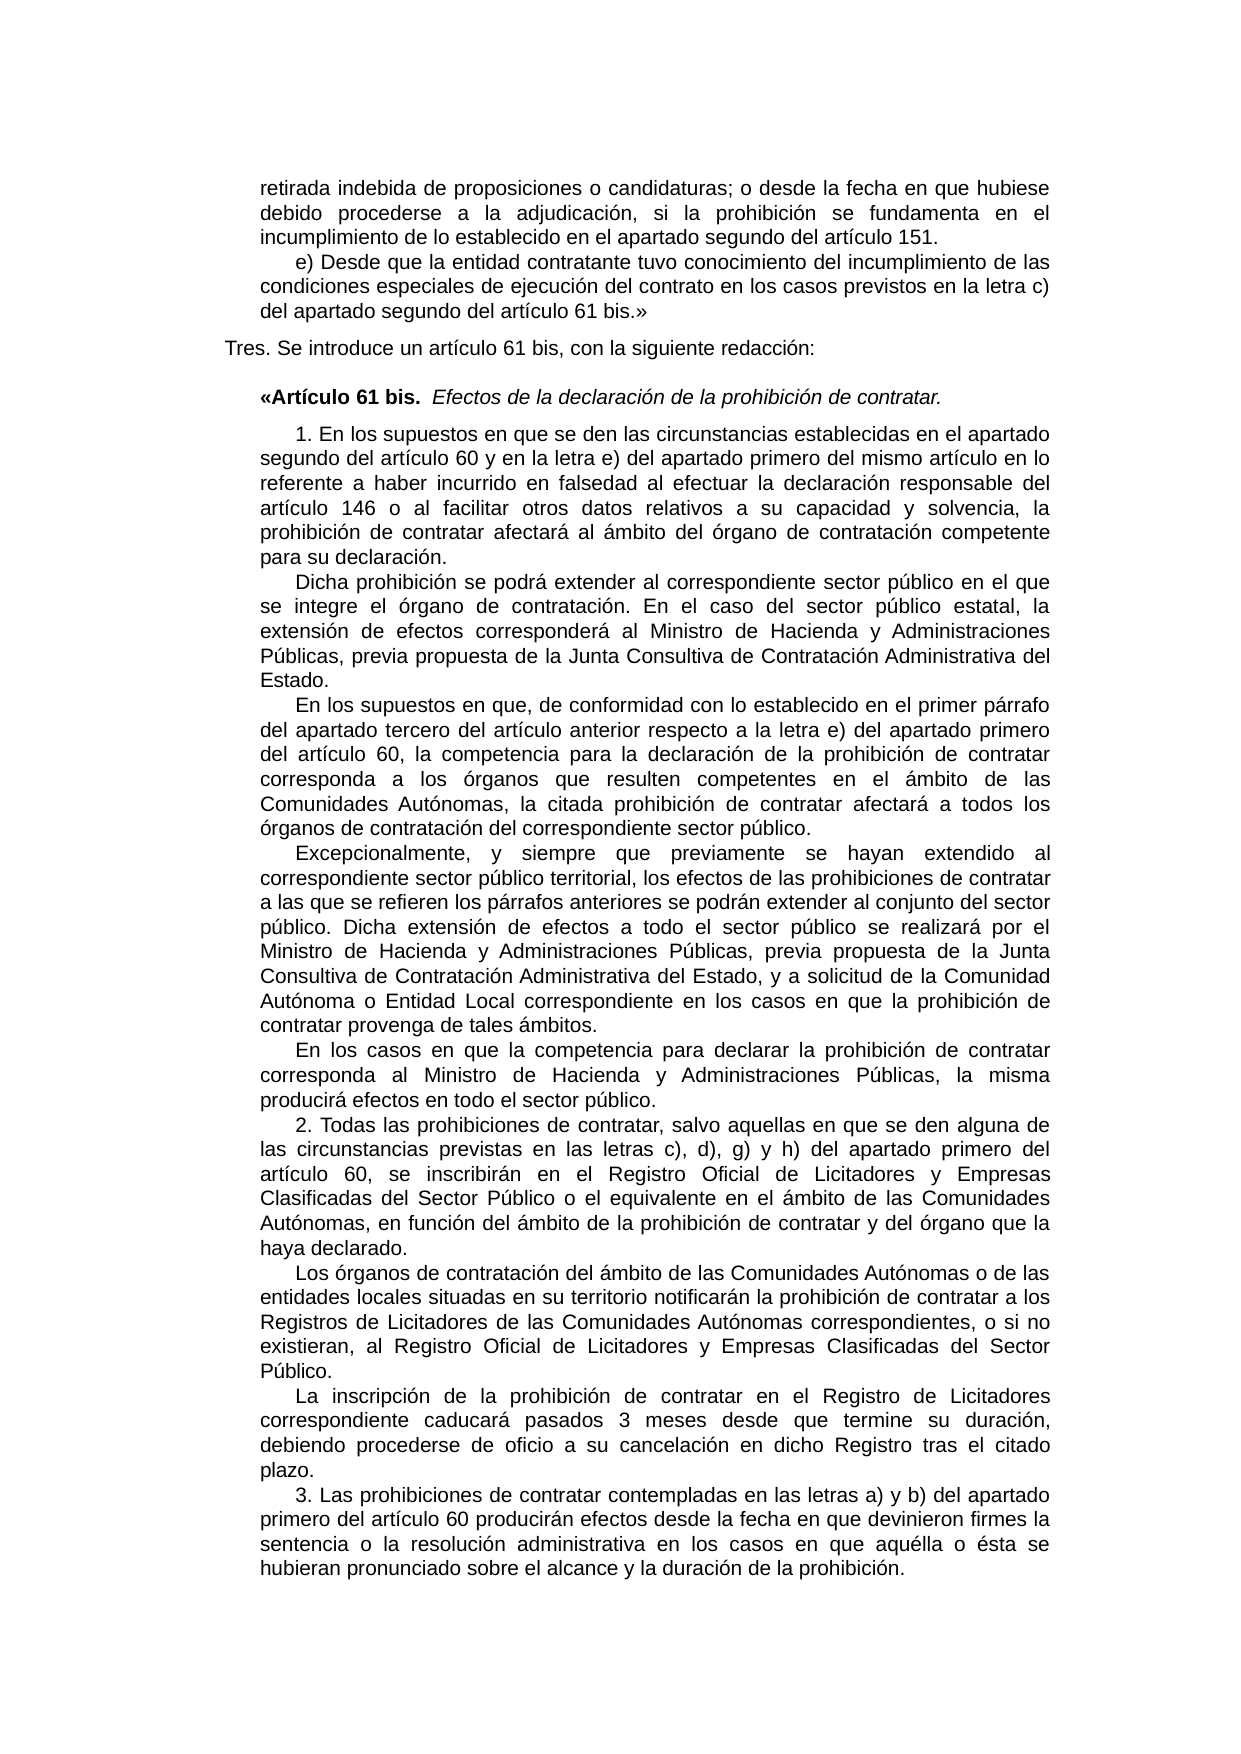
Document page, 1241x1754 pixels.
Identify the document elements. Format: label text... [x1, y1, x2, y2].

list En los supuestos en que se den las circunstancias establecidas en el apartado segundo del artículo 60 y en la letra e) del apartado primero del mismo artículo en lo referente a haber incurrido en falsedad al efectuar la declaración responsable del artículo 146 o al facilitar otros datos relativos a su capacidad y solvencia, la prohibición de contratar afectará al ámbito del órgano de contratación competente para su declaración. [260, 422, 1051, 568]
list Las prohibiciones de contratar contempladas en las letras a) y b) del apartado primero del artículo 60 producirán efectos desde la fecha en que devinieron firmes la sentencia o la resolución administrativa en los casos en que aquélla o ésta se hubieran pronunciado sobre el alcance y la duración de la prohibición. [260, 1482, 1051, 1580]
text retirada indebida de proposiciones o candidaturas; o desde la fecha en que hubiese debido procederse a la adjudicación, si la prohibición se fundamenta en el incumplimiento de lo establecido en el apartado segundo del artículo 151. [260, 176, 1052, 249]
list Desde que la entidad contratante tuvo conocimiento del incumplimiento de las condiciones especiales de ejecución del contrato en los casos previstos en la letra c) del apartado segundo del artículo 61 bis.» [260, 250, 1051, 323]
text Tres. Se introduce un artículo 61 bis, con la siguiente redacción: [224, 336, 1167, 360]
text En los supuestos en que, de conformidad con lo establecido en el primer párrafo del apartado tercero del artículo anterior respecto a la letra e) del apartado primero del artículo 60, la competencia para la declaración de la prohibición de contratar corresponda a los órganos que resulten competentes en el ámbito de las Comunidades Autónomas, la citada prohibición de contratar afectará a todos los órganos de contratación del correspondiente sector público. [260, 693, 1051, 840]
text Los órganos de contratación del ámbito de las Comunidades Autónomas o de las entidades locales situadas en su territorio notificarán la prohibición de contratar a los Registros de Licitadores de las Comunidades Autónomas correspondientes, o si no existieran, al Registro Oficial de Licitadores y Empresas Clasificadas del Sector Público. [260, 1260, 1052, 1383]
text Dicha prohibición se podrá extender al correspondiente sector público en el que se integre el órgano de contratación. En el caso del sector público estatal, la extensión de efectos corresponderá al Ministro de Hacienda y Administraciones Públicas, previa propuesta de la Junta Consultiva de Contratación Administrativa del Estado. [260, 570, 1051, 692]
text «Artículo 61 bis. Efectos de la declaración de la prohibición de contratar. [260, 385, 1167, 409]
list Todas las prohibiciones de contratar, salvo aquellas en que se den alguna de las circunstancias previstas en las letras c), d), g) y h) del apartado primero del artículo 60, se inscribirán en el Registro Oficial de Licitadores y Empresas Clasificadas del Sector Público o el equivalente en el ámbito de las Comunidades Autónomas, en función del ámbito de la prohibición de contratar y del órgano que la haya declarado. [260, 1112, 1052, 1259]
text La inscripción de la prohibición de contratar en el Registro de Licitadores correspondiente caducará pasados 3 meses desde que termine su duración, debiendo procederse de oficio a su cancelación en dicho Registro tras el citado plazo. [260, 1384, 1051, 1481]
text En los casos en que la competencia para declarar la prohibición de contratar corresponda al Ministro de Hacienda y Administraciones Públicas, la misma producirá efectos en todo el sector público. [260, 1038, 1051, 1111]
text Excepcionalmente, y siempre que previamente se hayan extendido al correspondiente sector público territorial, los efectos de las prohibiciones de contratar a las que se refieren los párrafos anteriores se podrán extender al conjunto del sector público. Dicha extensión de efectos a todo el sector público se realizará por el Ministro de Hacienda y Administraciones Públicas, previa propuesta de la Junta Consultiva de Contratación Administrativa del Estado, y a solicitud de la Comunidad Autónoma o Entidad Local correspondiente en los casos en que la prohibición de contratar provenga de tales ámbitos. [260, 841, 1051, 1037]
